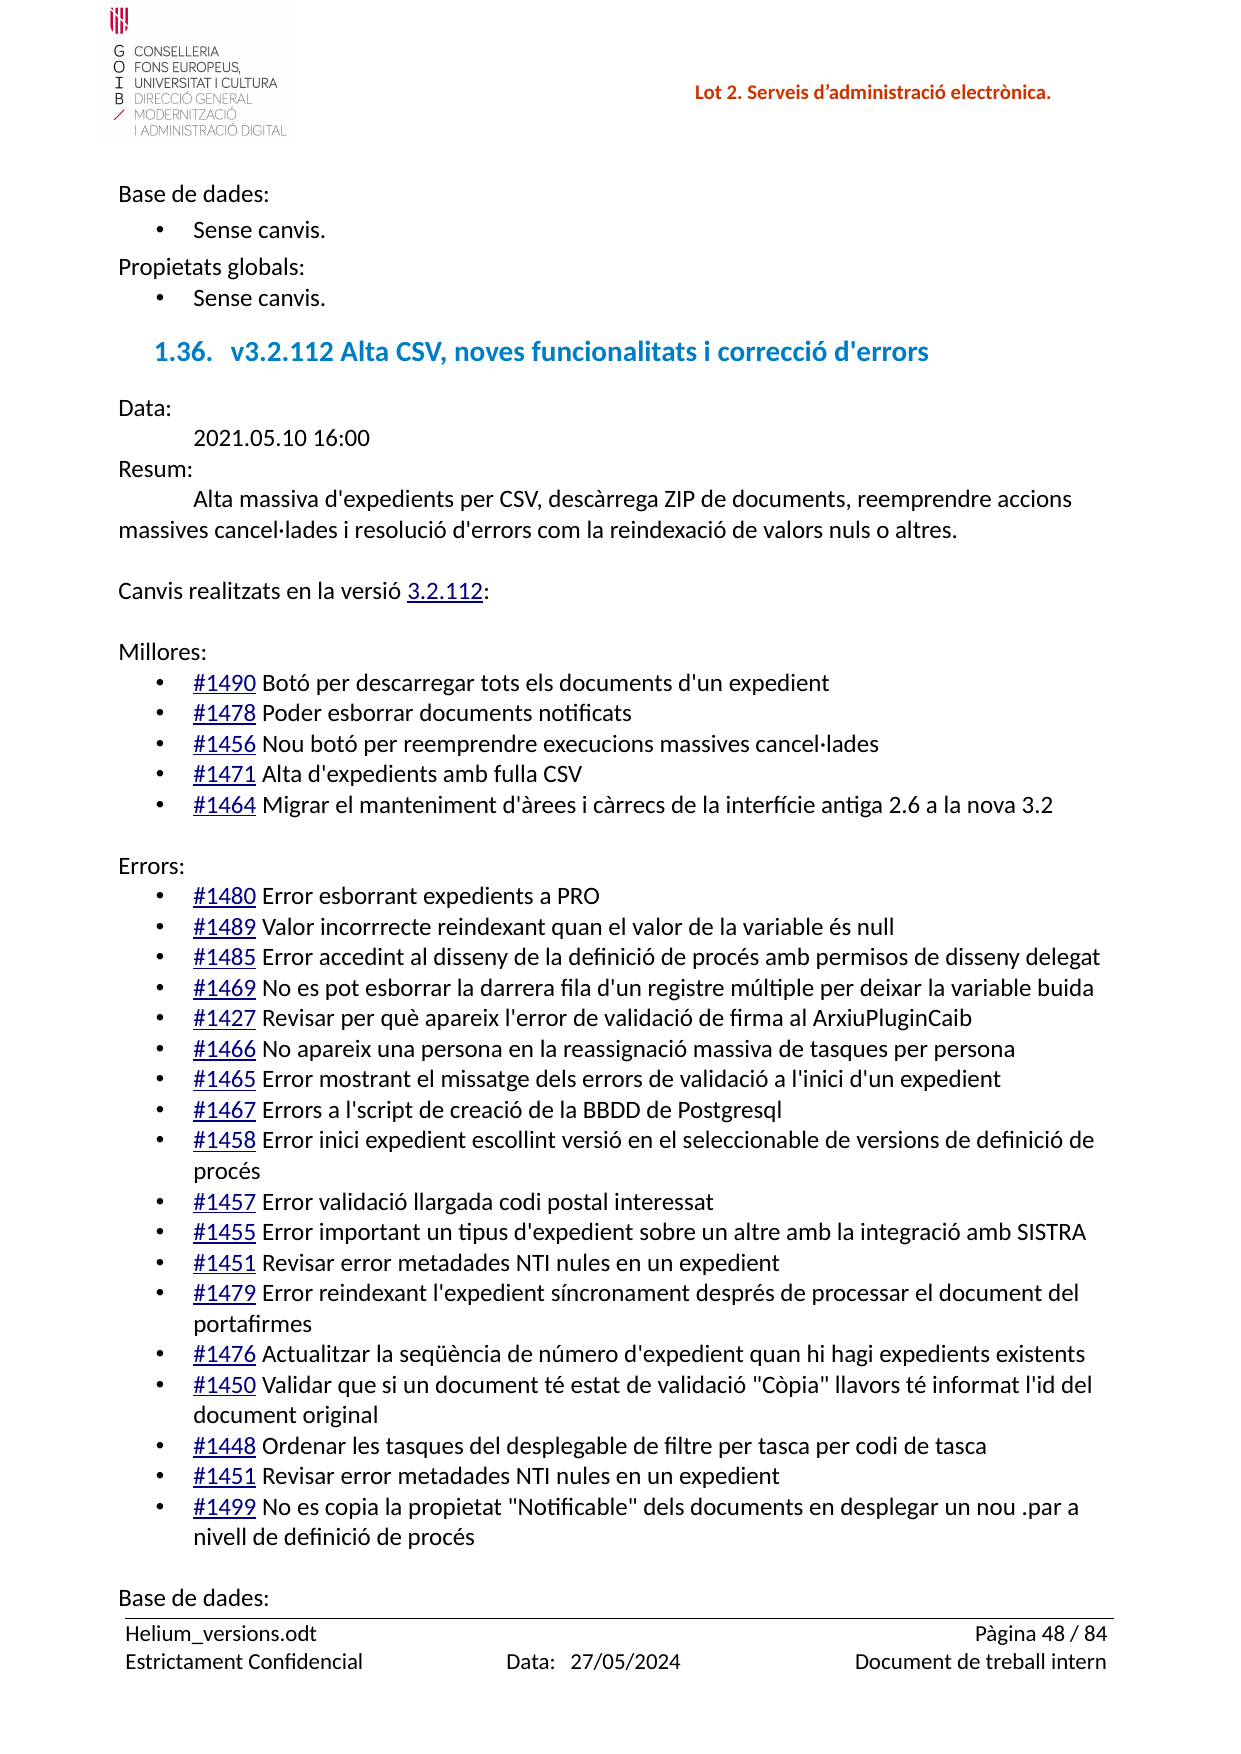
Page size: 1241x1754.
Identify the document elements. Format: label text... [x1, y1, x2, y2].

list #1458 Error inici expedient escollint versió en el seleccionable de versions de definició de procés [156, 1124, 1122, 1186]
text Resum: [118, 453, 1122, 484]
list #1479 Error reindexant l'expedient síncronament després de processar el document del portafirmes [156, 1277, 1122, 1338]
list #1480 Error esborrant expedients a PRO [156, 880, 1122, 911]
list #1450 Validar que si un document té estat de validació "Còpia" llavors té informat l'id del document original [156, 1369, 1122, 1430]
text 2021.05.10 16:00 [118, 423, 1122, 453]
text Data: [118, 392, 1122, 423]
list #1467 Errors a l'script de creació de la BBDD de Postgresql [156, 1094, 1122, 1124]
list #1451 Revisar error metadades NTI nules en un expedient [156, 1460, 1122, 1491]
list #1471 Alta d'expedients amb fulla CSV [156, 758, 1122, 789]
text Millores: [118, 636, 1122, 667]
list #1456 Nou botó per reemprendre execucions massives cancel·lades [156, 728, 1122, 758]
list #1457 Error validació llargada codi postal interessat [156, 1186, 1122, 1216]
list #1466 No apareix una persona en la reassignació massiva de tasques per persona [156, 1033, 1122, 1063]
list #1499 No es copia la propietat "Notificable" dels documents en desplegar un nou .par a nivell de definició de procés [156, 1491, 1122, 1552]
text Alta massiva d'expedients per CSV, descàrrega ZIP de documents, reemprendre accions massives cancel·lades i resolució d'errors com la reindexació de valors nuls o altres. [118, 484, 1122, 545]
list #1455 Error important un tipus d'expedient sobre un altre amb la integració amb SISTRA [156, 1216, 1122, 1247]
picture [100, 0, 297, 144]
list #1490 Botó per descarregar tots els documents d'un expedient [156, 667, 1122, 697]
text Base de dades: [118, 1582, 1122, 1613]
list #1476 Actualitzar la seqüència de número d'expedient quan hi hagi expedients existents [156, 1338, 1122, 1369]
list Sense canvis. [156, 282, 1122, 312]
list #1485 Error accedint al disseny de la definició de procés amb permisos de disseny delegat [156, 941, 1122, 972]
text Canvis realitzats en la versió 3.2.112: [118, 575, 1122, 606]
list #1427 Revisar per què apareix l'error de validació de firma al ArxiuPluginCaib [156, 1002, 1122, 1033]
list #1469 No es pot esborrar la darrera fila d'un registre múltiple per deixar la variable buida [156, 972, 1122, 1002]
text Propietats globals: [118, 251, 1122, 282]
list #1465 Error mostrant el missatge dels errors de validació a l'inici d'un expedient [156, 1063, 1122, 1094]
list #1464 Migrar el manteniment d'àrees i càrrecs de la interfície antiga 2.6 a la nova 3.2 [156, 789, 1122, 819]
subtitle v3.2.112 Alta CSV, noves funcionalitats i correcció d'errors [153, 333, 1122, 368]
list #1489 Valor incorrrecte reindexant quan el valor de la variable és null [156, 911, 1122, 941]
list #1478 Poder esborrar documents notificats [156, 697, 1122, 728]
list #1451 Revisar error metadades NTI nules en un expedient [156, 1247, 1122, 1277]
text Base de dades: [118, 178, 1122, 209]
list #1448 Ordenar les tasques del desplegable de filtre per tasca per codi de tasca [156, 1430, 1122, 1460]
text Errors: [118, 850, 1122, 880]
list Sense canvis. [156, 215, 1122, 245]
